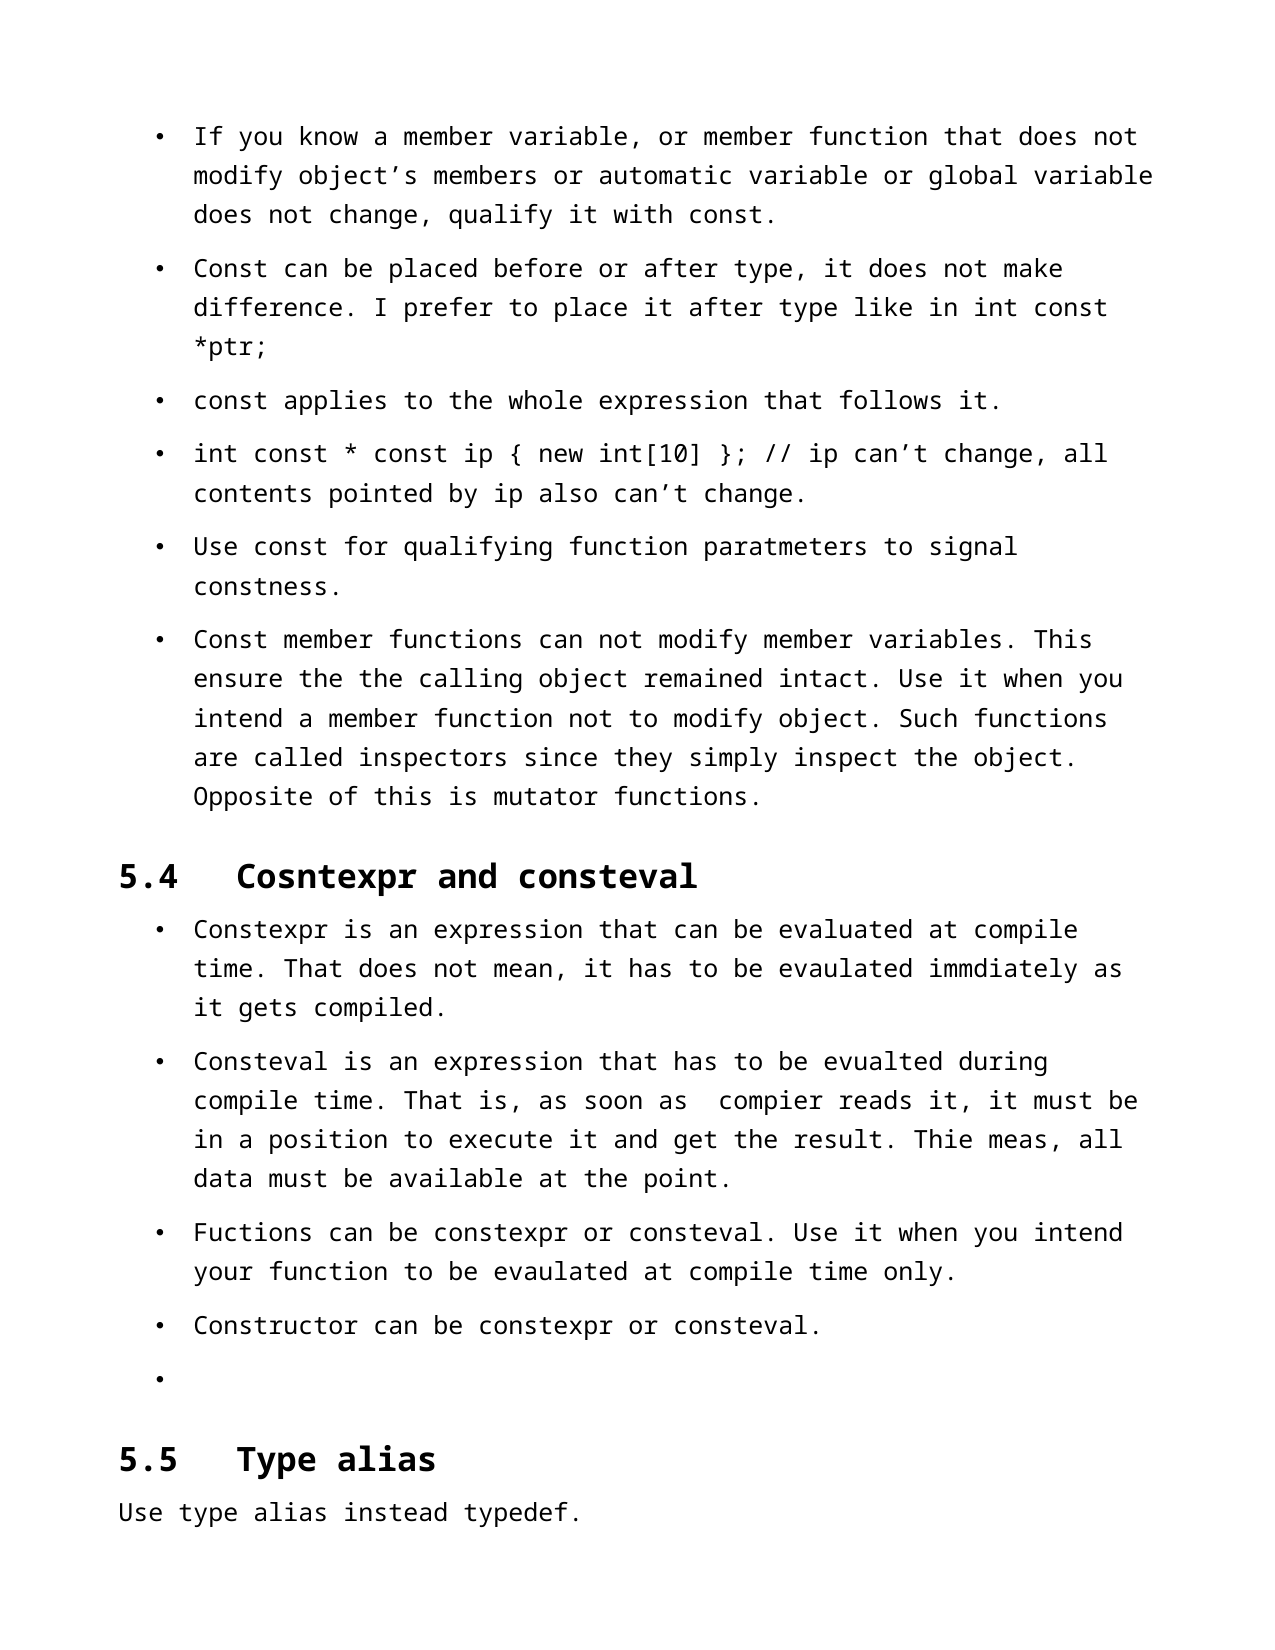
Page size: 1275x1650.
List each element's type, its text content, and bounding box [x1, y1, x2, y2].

subtitle Cosntexpr and consteval [118, 853, 1157, 899]
list int const * const ip { new int[10] }; // ip can’t change, all contents pointed by ip also can’t change. [156, 436, 1157, 509]
list Constructor can be constexpr or consteval. [156, 1308, 1157, 1342]
list const applies to the whole expression that follows it. [156, 382, 1157, 416]
list Constexpr is an expression that can be evaluated at compile time. That does not mean, it has to be evaulated immdiately as it gets compiled. [156, 911, 1157, 1024]
subtitle Type alias [118, 1436, 1157, 1482]
list If you know a member variable, or member function that does not modify object’s members or automatic variable or global variable does not change, qualify it with const. [156, 118, 1157, 231]
list Const member functions can not modify member variables. This ensure the the calling object remained intact. Use it when you intend a member function not to modify object. Such functions are called inspectors since they simply inspect the object. Opposite of this is mutator functions. [156, 622, 1157, 813]
list Fuctions can be constexpr or consteval. Use it when you intend your function to be evaulated at compile time only. [156, 1215, 1157, 1288]
list Use const for qualifying function paratmeters to signal constness. [156, 529, 1157, 602]
list Consteval is an expression that has to be evualted during compile time. That is, as soon as compier reads it, it must be in a position to execute it and get the result. Thie meas, all data must be available at the point. [156, 1043, 1157, 1195]
list Const can be placed before or after type, it does not make difference. I prefer to place it after type like in int const *ptr; [156, 250, 1157, 363]
text Use type alias instead typedef. [118, 1494, 1157, 1528]
